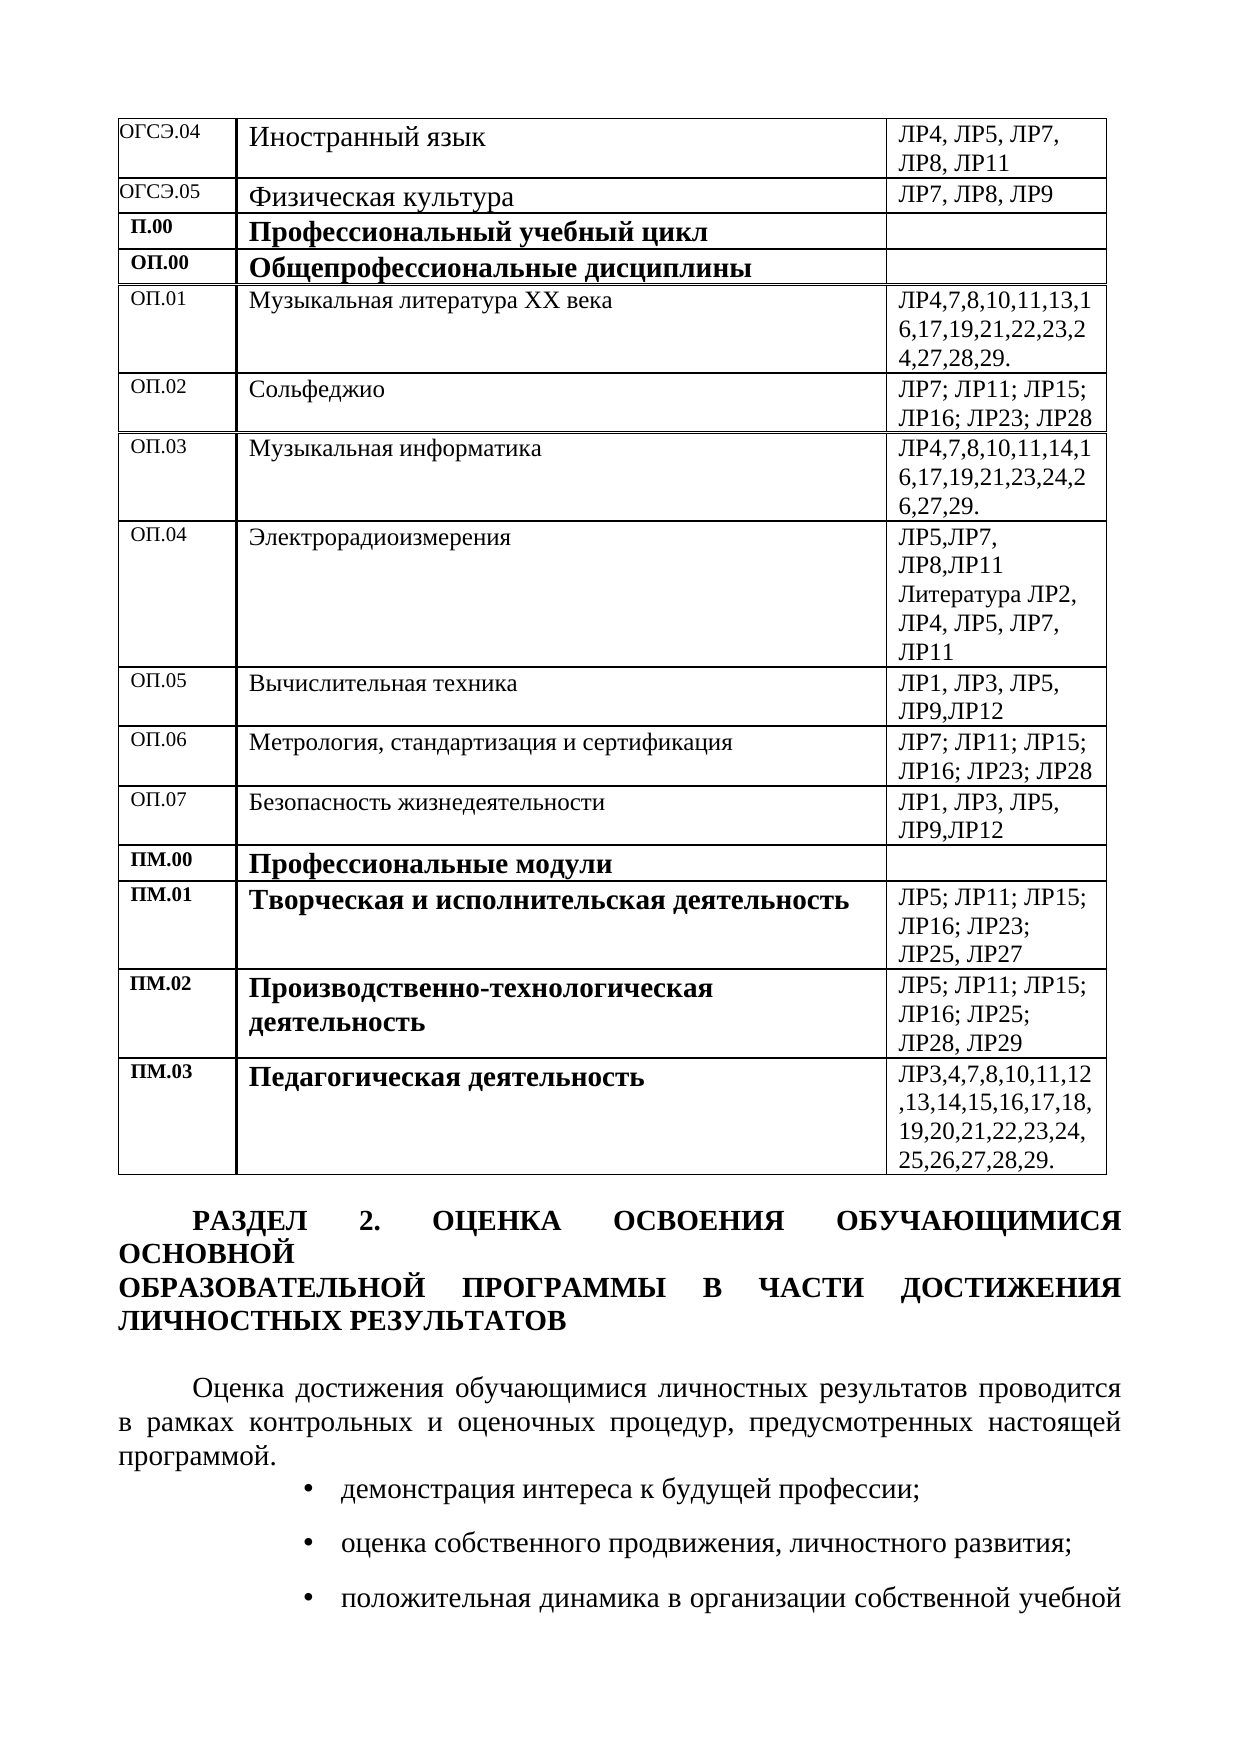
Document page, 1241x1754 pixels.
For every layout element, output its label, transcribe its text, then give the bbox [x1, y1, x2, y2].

text Оценка достижения обучающимися личностных результатов проводится в рамках контрольных и оценочных процедур, предусмотренных настоящей программой. [118, 1371, 1122, 1471]
table_cell ЛР1, ЛР3, ЛР5, ЛР9,ЛР12 [887, 787, 1106, 844]
table_cell ОП.03 [119, 434, 235, 520]
table_cell ПМ.03 [119, 1059, 235, 1174]
table_cell ОП.06 [119, 727, 235, 785]
table_cell Физическая культура [238, 179, 886, 212]
table_cell ЛР1, ЛР3, ЛР5, ЛР9,ЛР12 [887, 668, 1106, 725]
table_cell Общепрофессиональные дисциплины [238, 250, 886, 283]
table_cell Сольфеджио [238, 374, 886, 431]
table_cell ОП.07 [119, 787, 235, 844]
table_cell ОП.02 [119, 374, 235, 431]
table_cell Педагогическая деятельность [238, 1059, 886, 1174]
table_cell ЛР4, ЛР5, ЛР7, ЛР8, ЛР11 [887, 119, 1106, 177]
table_cell Творческая и исполнительская деятельность [238, 882, 886, 968]
list демонстрация интереса к будущей профессии; [229, 1471, 1122, 1505]
table_cell ОП.05 [119, 668, 235, 725]
table_cell ОП.01 [119, 286, 235, 372]
table_cell [887, 846, 1106, 880]
table_cell П.00 [119, 214, 235, 248]
table_cell ОП.04 [119, 522, 235, 666]
table_cell ПМ.01 [119, 882, 235, 968]
list положительная динамика в организации собственной учебной [229, 1580, 1122, 1614]
table_cell ЛР5; ЛР11; ЛР15; ЛР16; ЛР25; ЛР28, ЛР29 [887, 970, 1106, 1057]
table_cell ЛР3,4,7,8,10,11,12,13,14,15,16,17,18,19,20,21,22,23,24,25,26,27,28,29. [887, 1059, 1106, 1174]
table_cell ПМ.00 [119, 846, 235, 880]
table_cell ЛР5; ЛР11; ЛР15; ЛР16; ЛР23; ЛР25, ЛР27 [887, 882, 1106, 968]
table_cell Иностранный язык [238, 119, 886, 177]
table_cell ОГСЭ.05 [119, 179, 235, 212]
table_cell ОГСЭ.04 [119, 119, 235, 177]
table_cell ОП.00 [119, 250, 235, 283]
table_cell Электрорадиоизмерения [238, 522, 886, 666]
table_cell Производственно-технологическая деятельность [238, 970, 886, 1057]
table_cell ПМ.02 [119, 970, 235, 1057]
table_cell Профессиональный учебный цикл [238, 214, 886, 248]
table_cell ЛР7; ЛР11; ЛР15; ЛР16; ЛР23; ЛР28 [887, 374, 1106, 431]
table_cell Метрология, стандартизация и сертификация [238, 727, 886, 785]
table_cell Музыкальная литература ХХ века [238, 286, 886, 372]
table_cell Профессиональные модули [238, 846, 886, 880]
list оценка собственного продвижения, личностного развития; [229, 1526, 1122, 1559]
text РАЗДЕЛ 2. ОЦЕНКА ОСВОЕНИЯ ОБУЧАЮЩИМИСЯ ОСНОВНОЙ ОБРАЗОВАТЕЛЬНОЙ ПРОГРАММЫ В ЧАСТИ ДОСТИЖЕНИЯ ЛИЧНОСТНЫХ РЕЗУЛЬТАТОВ [118, 1203, 1122, 1337]
table_cell Вычислительная техника [238, 668, 886, 725]
table_cell ЛР4,7,8,10,11,13,16,17,19,21,22,23,24,27,28,29. [887, 286, 1106, 372]
table_cell [887, 214, 1106, 248]
table_cell ЛР5,ЛР7, ЛР8,ЛР11 Литература ЛР2, ЛР4, ЛР5, ЛР7, ЛР11 [887, 522, 1106, 666]
table_cell Безопасность жизнедеятельности [238, 787, 886, 844]
table_cell ЛР7, ЛР8, ЛР9 [887, 179, 1106, 212]
table_cell [887, 250, 1106, 283]
table_cell Музыкальная информатика [238, 434, 886, 520]
table_cell ЛР4,7,8,10,11,14,16,17,19,21,23,24,26,27,29. [887, 434, 1106, 520]
table_cell ЛР7; ЛР11; ЛР15; ЛР16; ЛР23; ЛР28 [887, 727, 1106, 785]
